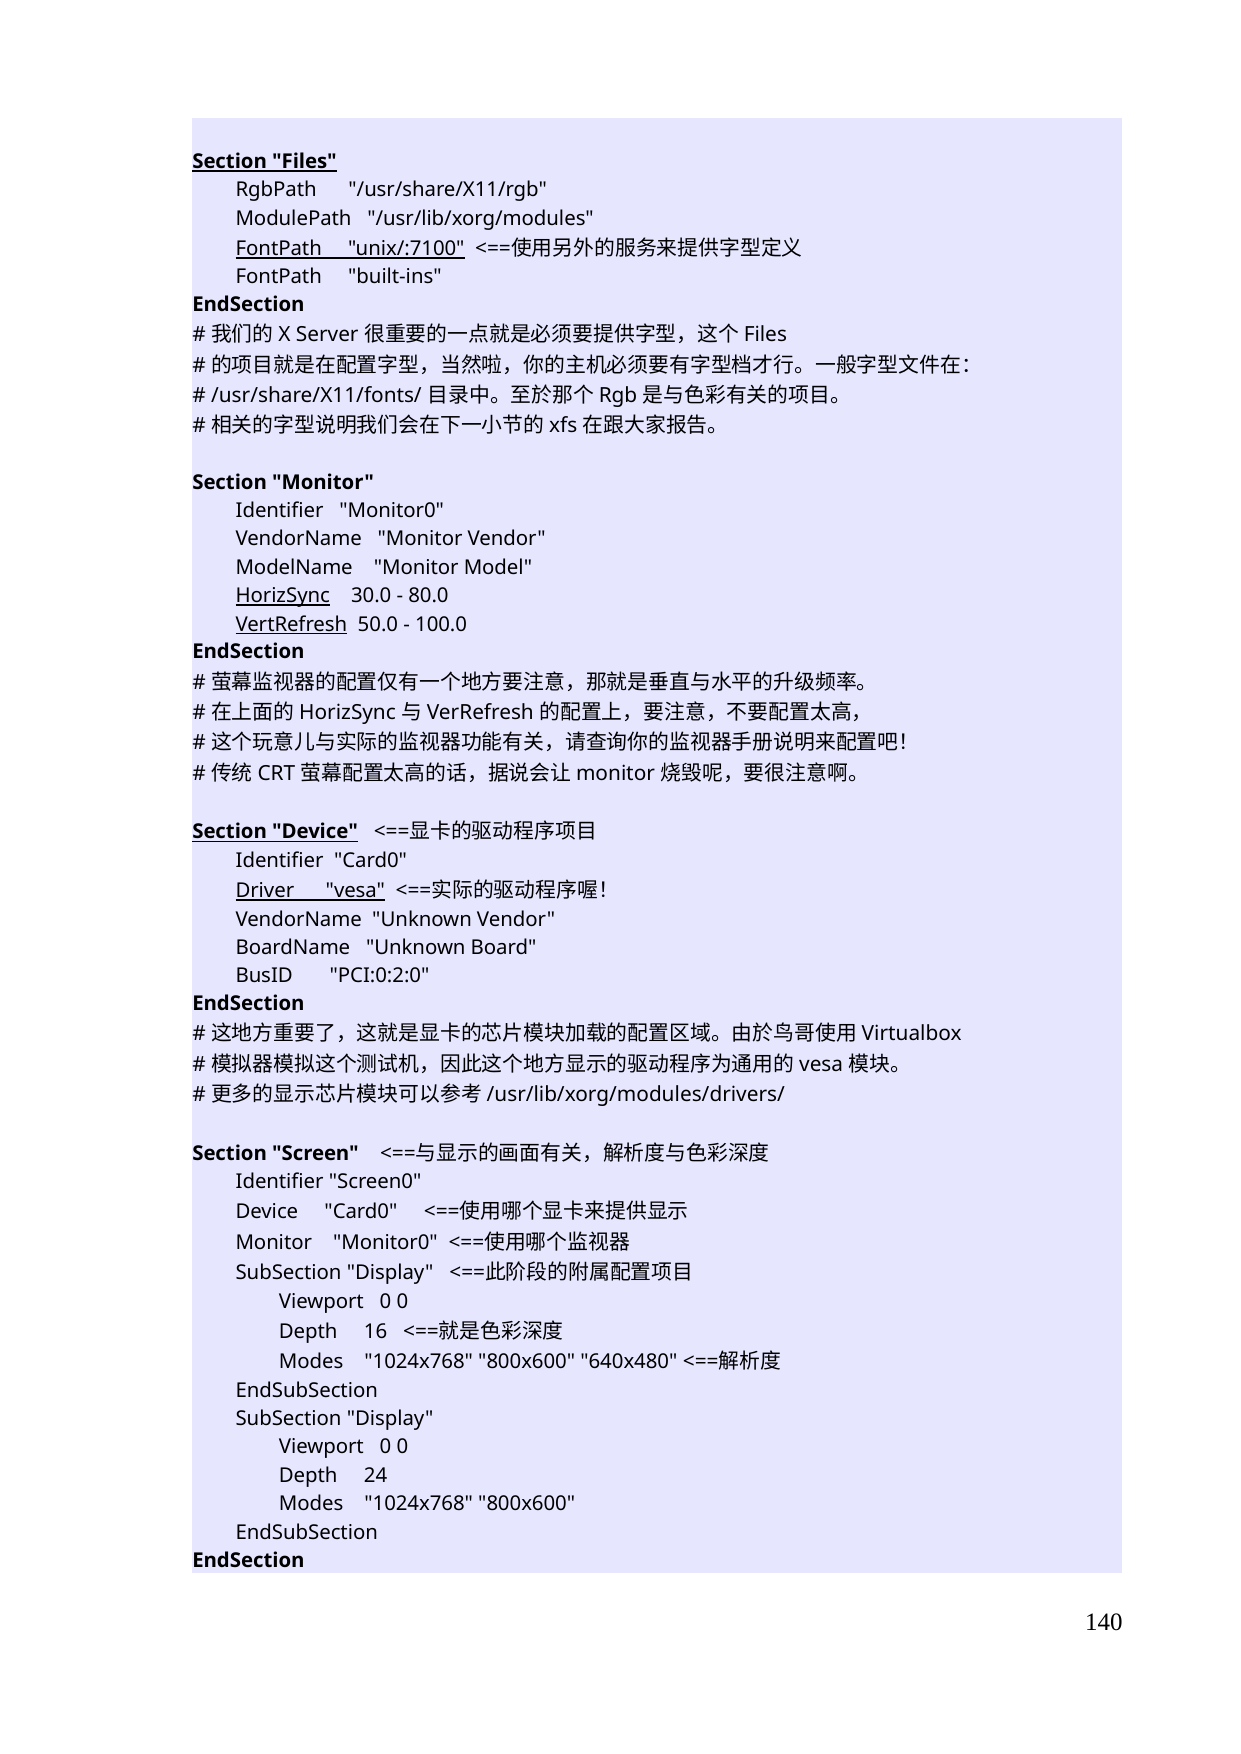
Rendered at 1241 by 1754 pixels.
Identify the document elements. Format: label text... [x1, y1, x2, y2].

text Section "Screen" <==与显示的画面有关，解析度与色彩深度 [192, 1136, 1122, 1166]
text # 我们的 X Server 很重要的一点就是必须要提供字型，这个 Files [192, 318, 1122, 348]
text FontPath "unix/:7100" <==使用另外的服务来提供字型定义 [192, 231, 1122, 261]
text Depth 16 <==就是色彩深度 [192, 1314, 1122, 1344]
text EndSection [192, 1545, 1122, 1573]
text # 在上面的 HorizSync 与 VerRefresh 的配置上，要注意，不要配置太高， [192, 695, 1122, 726]
text Modes "1024x768" "800x600" [192, 1488, 1122, 1517]
text Viewport 0 0 [192, 1432, 1122, 1460]
text VertRefresh 50.0 - 100.0 [192, 609, 1122, 637]
text SubSection "Display" [192, 1403, 1122, 1432]
text Section "Monitor" [192, 467, 1122, 495]
text Identifier "Monitor0" [192, 495, 1122, 523]
text Viewport 0 0 [192, 1286, 1122, 1314]
text ModulePath "/usr/lib/xorg/modules" [192, 203, 1122, 231]
text Section "Files" [192, 147, 1122, 174]
text VendorName "Monitor Vendor" [192, 523, 1122, 552]
text Identifier "Screen0" [192, 1166, 1122, 1195]
text # 模拟器模拟这个测试机，因此这个地方显示的驱动程序为通用的 vesa 模块。 [192, 1047, 1122, 1077]
text # 这个玩意儿与实际的监视器功能有关，请查询你的监视器手册说明来配置吧！ [192, 726, 1122, 756]
text FontPath "built-ins" [192, 261, 1122, 290]
text RgbPath "/usr/share/X11/rgb" [192, 174, 1122, 203]
text EndSubSection [192, 1375, 1122, 1403]
text EndSection [192, 290, 1122, 318]
text Monitor "Monitor0" <==使用哪个监视器 [192, 1225, 1122, 1255]
text # 萤幕监视器的配置仅有一个地方要注意，那就是垂直与水平的升级频率。 [192, 665, 1122, 695]
text Device "Card0" <==使用哪个显卡来提供显示 [192, 1195, 1122, 1225]
text BusID "PCI:0:2:0" [192, 961, 1122, 989]
text # 更多的显示芯片模块可以参考 /usr/lib/xorg/modules/drivers/ [192, 1077, 1122, 1108]
text VendorName "Unknown Vendor" [192, 904, 1122, 932]
text Depth 24 [192, 1460, 1122, 1488]
text # 的项目就是在配置字型，当然啦，你的主机必须要有字型档才行。一般字型文件在： [192, 348, 1122, 378]
text SubSection "Display" <==此阶段的附属配置项目 [192, 1255, 1122, 1286]
text # 这地方重要了，这就是显卡的芯片模块加载的配置区域。由於鸟哥使用 Virtualbox [192, 1017, 1122, 1047]
text BoardName "Unknown Board" [192, 932, 1122, 961]
text # 传统 CRT 萤幕配置太高的话，据说会让 monitor 烧毁呢，要很注意啊。 [192, 756, 1122, 786]
text Driver "vesa" <==实际的驱动程序喔！ [192, 873, 1122, 904]
text # 相关的字型说明我们会在下一小节的 xfs 在跟大家报告。 [192, 408, 1122, 439]
text Section "Device" <==显卡的驱动程序项目 [192, 814, 1122, 845]
text HorizSync 30.0 - 80.0 [192, 580, 1122, 609]
text EndSubSection [192, 1517, 1122, 1545]
text Identifier "Card0" [192, 845, 1122, 873]
text EndSection [192, 989, 1122, 1017]
text EndSection [192, 637, 1122, 665]
text Modes "1024x768" "800x600" "640x480" <==解析度 [192, 1344, 1122, 1375]
text # /usr/share/X11/fonts/ 目录中。至於那个 Rgb 是与色彩有关的项目。 [192, 378, 1122, 408]
text ModelName "Monitor Model" [192, 552, 1122, 580]
